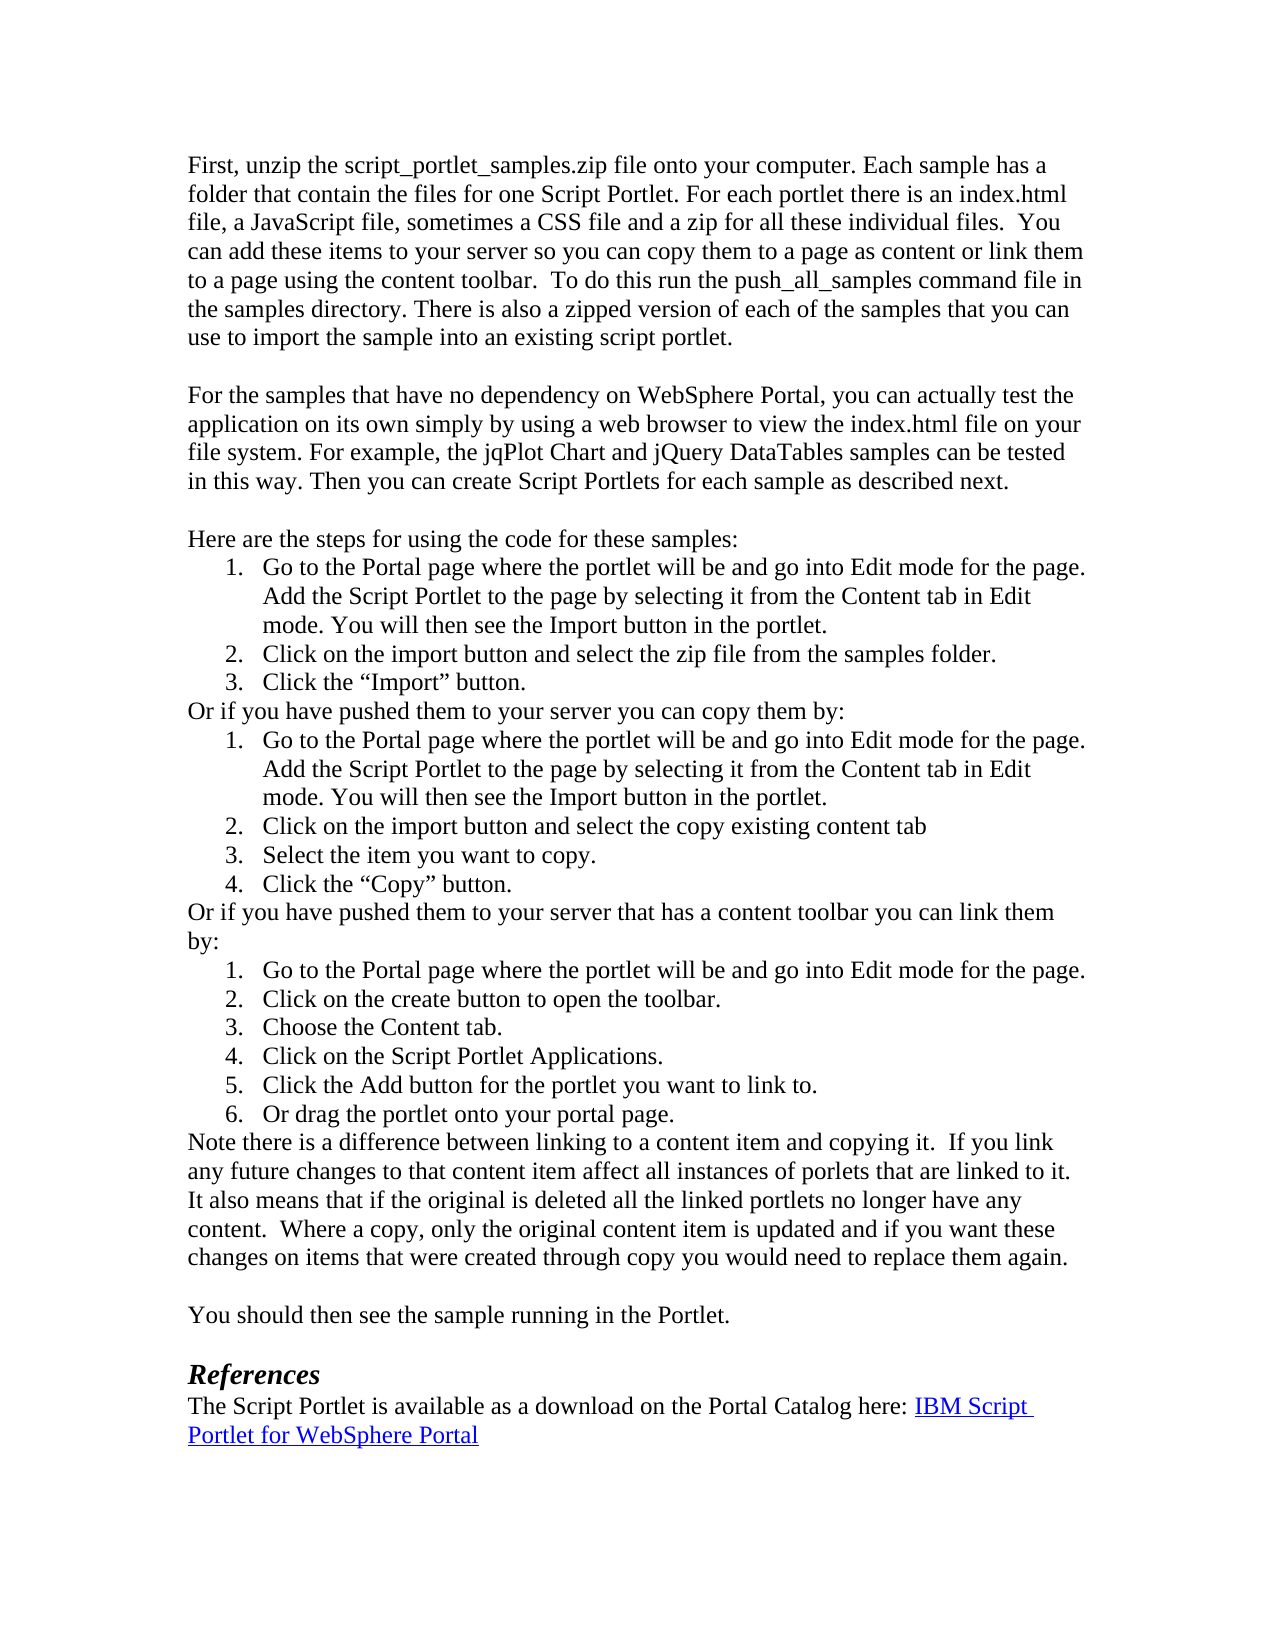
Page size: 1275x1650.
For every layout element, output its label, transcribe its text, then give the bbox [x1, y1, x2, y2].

text The Script Portlet is available as a download on the Portal Catalog here: IBM Script Portlet for WebSphere Portal [187, 1391, 1087, 1448]
list Click on the Script Portlet Applications. [225, 1041, 1087, 1070]
list Or if you have pushed them to your server you can copy them by: [150, 696, 1087, 725]
text First, unzip the script_portlet_samples.zip file onto your computer. Each sample has a folder that contain the files for one Script Portlet. For each portlet there is an index.html file, a JavaScript file, sometimes a CSS file and a zip for all these individual files. You can add these items to your server so you can copy them to a page as content or link them to a page using the content toolbar. To do this run the push_all_samples command file in the samples directory. There is also a zipped version of each of the samples that you can use to import the sample into an existing script portlet. [187, 150, 1087, 351]
list Click the “Copy” button. [225, 869, 1087, 897]
list Or drag the portlet onto your portal page. [225, 1099, 1087, 1127]
list Choose the Content tab. [225, 1012, 1087, 1041]
list Click on the import button and select the zip file from the samples folder. [225, 639, 1087, 667]
list Go to the Portal page where the portlet will be and go into Edit mode for the page. [225, 955, 1087, 984]
text You should then see the sample running in the Portlet. [187, 1300, 1087, 1329]
text For the samples that have no dependency on WebSphere Portal, you can actually test the application on its own simply by using a web browser to view the index.html file on your file system. For example, the jqPlot Chart and jQuery DataTables samples can be tested in this way. Then you can create Script Portlets for each sample as described next. [187, 380, 1087, 495]
list Go to the Portal page where the portlet will be and go into Edit mode for the page. Add the Script Portlet to the page by selecting it from the Content tab in Edit mode. You will then see the Import button in the portlet. [225, 552, 1087, 639]
list Go to the Portal page where the portlet will be and go into Edit mode for the page. Add the Script Portlet to the page by selecting it from the Content tab in Edit mode. You will then see the Import button in the portlet. [225, 725, 1087, 811]
list Click the “Import” button. [225, 667, 1087, 696]
text Note there is a difference between linking to a content item and copying it. If you link any future changes to that content item affect all instances of porlets that are linked to it. It also means that if the original is deleted all the linked portlets no longer have any content. Where a copy, only the original content item is updated and if you want these changes on items that were created through copy you would need to replace them again. [187, 1127, 1087, 1271]
text References [187, 1357, 1087, 1391]
list Click the Add button for the portlet you want to link to. [225, 1070, 1087, 1099]
list Select the item you want to copy. [225, 840, 1087, 869]
list Click on the create button to open the toolbar. [225, 984, 1087, 1012]
text Here are the steps for using the code for these samples: [187, 524, 1087, 552]
list Click on the import button and select the copy existing content tab [225, 811, 1087, 840]
text Or if you have pushed them to your server that has a content toolbar you can link them by: [150, 897, 1087, 955]
